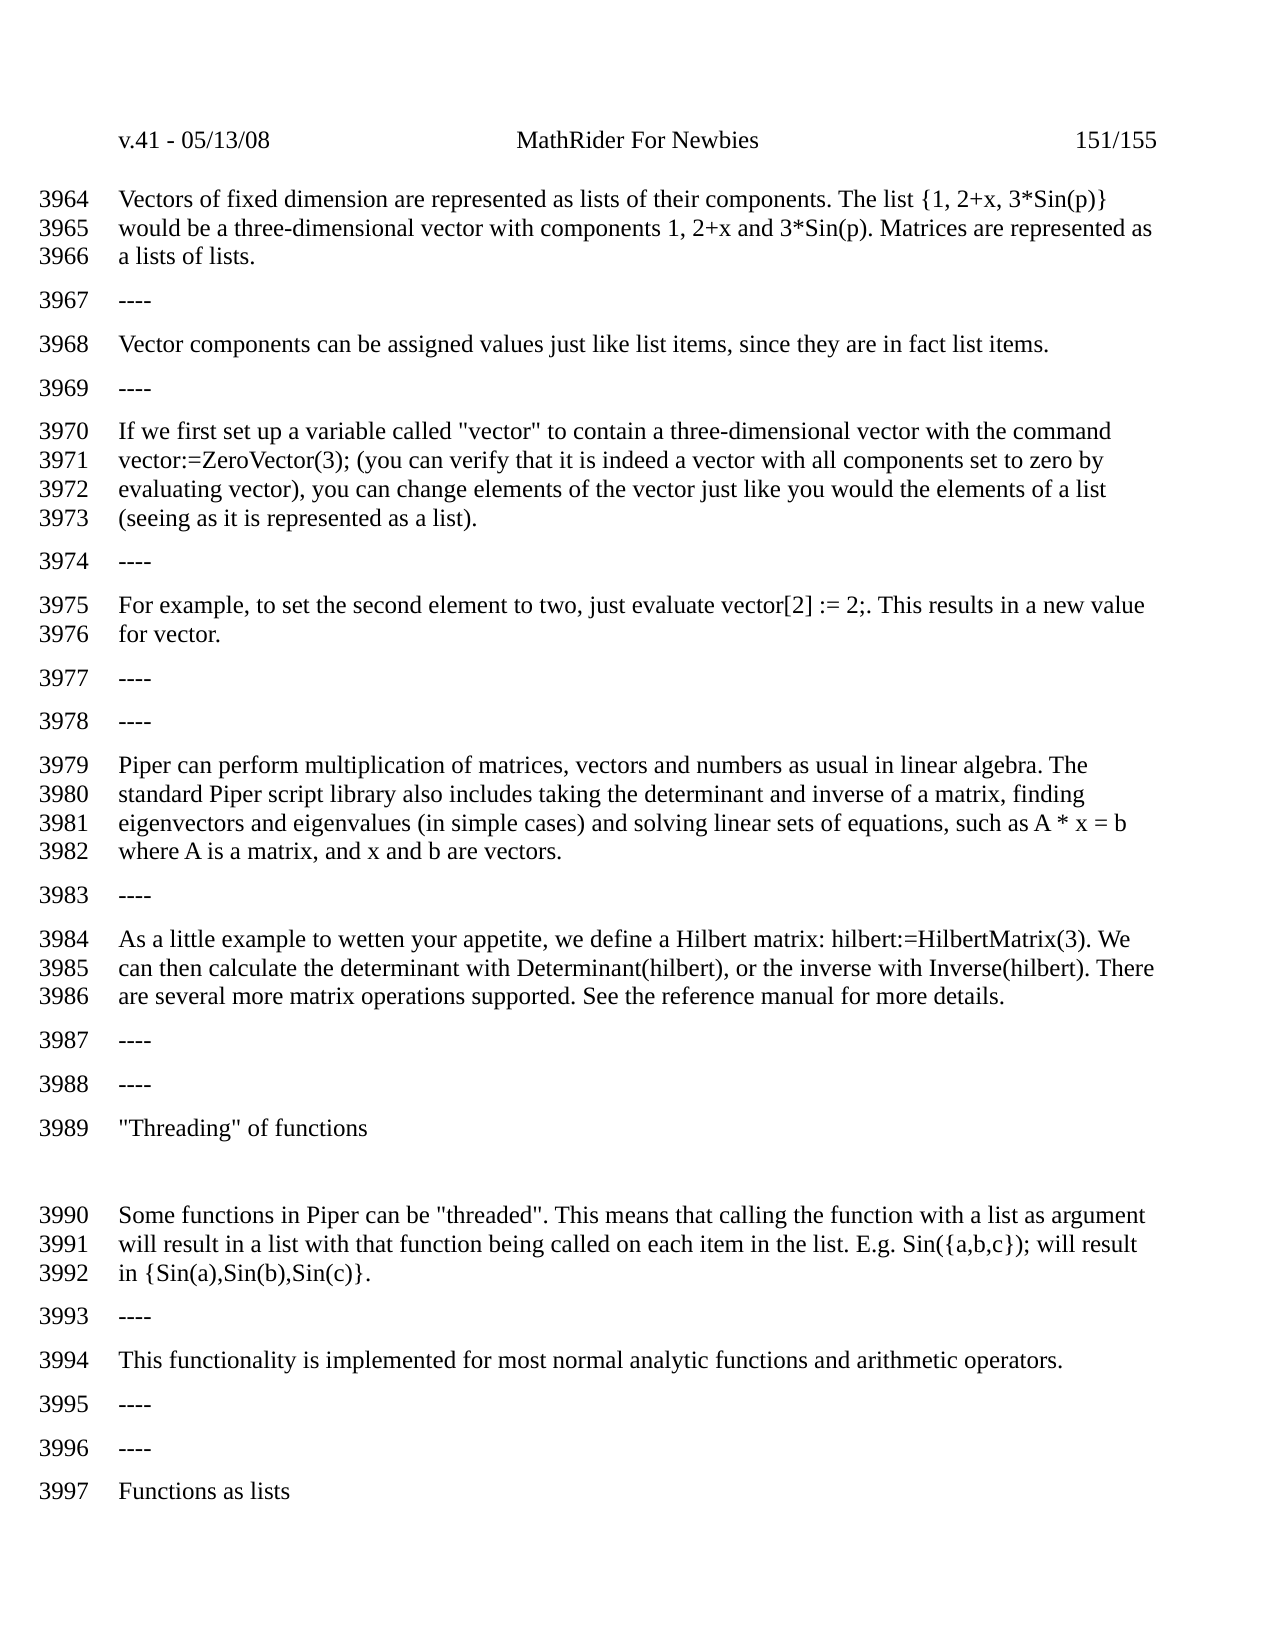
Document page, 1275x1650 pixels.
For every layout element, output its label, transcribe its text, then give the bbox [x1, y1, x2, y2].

text ---- [118, 663, 1157, 691]
text ---- [118, 1301, 1157, 1330]
text Functions as lists [118, 1476, 1157, 1505]
text As a little example to wetten your appetite, we define a Hilbert matrix: hilbert:=HilbertMatrix(3). We can then calculate the determinant with Determinant(hilbert), or the inverse with Inverse(hilbert). There are several more matrix operations supported. See the reference manual for more details. [118, 924, 1157, 1010]
text ---- [118, 285, 1157, 314]
text "Threading" of functions [118, 1113, 1157, 1141]
text ---- [118, 706, 1157, 735]
text Vectors of fixed dimension are represented as lists of their components. The list {1, 2+x, 3*Sin(p)} would be a three-dimensional vector with components 1, 2+x and 3*Sin(p). Matrices are represented as a lists of lists. [118, 184, 1157, 270]
text ---- [118, 373, 1157, 401]
text ---- [118, 1433, 1157, 1461]
text Some functions in Piper can be "threaded". This means that calling the function with a list as argument will result in a list with that function being called on each item in the list. E.g. Sin({a,b,c}); will result in {Sin(a),Sin(b),Sin(c)}. [118, 1200, 1157, 1286]
text ---- [118, 1389, 1157, 1418]
text This functionality is implemented for most normal analytic functions and arithmetic operators. [118, 1345, 1157, 1374]
text ---- [118, 1025, 1157, 1054]
text ---- [118, 1069, 1157, 1098]
text Piper can perform multiplication of matrices, vectors and numbers as usual in linear algebra. The standard Piper script library also includes taking the determinant and inverse of a matrix, finding eigenvectors and eigenvalues (in simple cases) and solving linear sets of equations, such as A * x = b where A is a matrix, and x and b are vectors. [118, 750, 1157, 865]
text ---- [118, 546, 1157, 575]
text Vector components can be assigned values just like list items, since they are in fact list items. [118, 329, 1157, 358]
text ---- [118, 880, 1157, 909]
text If we first set up a variable called "vector" to contain a three-dimensional vector with the command vector:=ZeroVector(3); (you can verify that it is indeed a vector with all components set to zero by evaluating vector), you can change elements of the vector just like you would the elements of a list (seeing as it is represented as a list). [118, 416, 1157, 531]
text For example, to set the second element to two, just evaluate vector[2] := 2;. This results in a new value for vector. [118, 590, 1157, 648]
